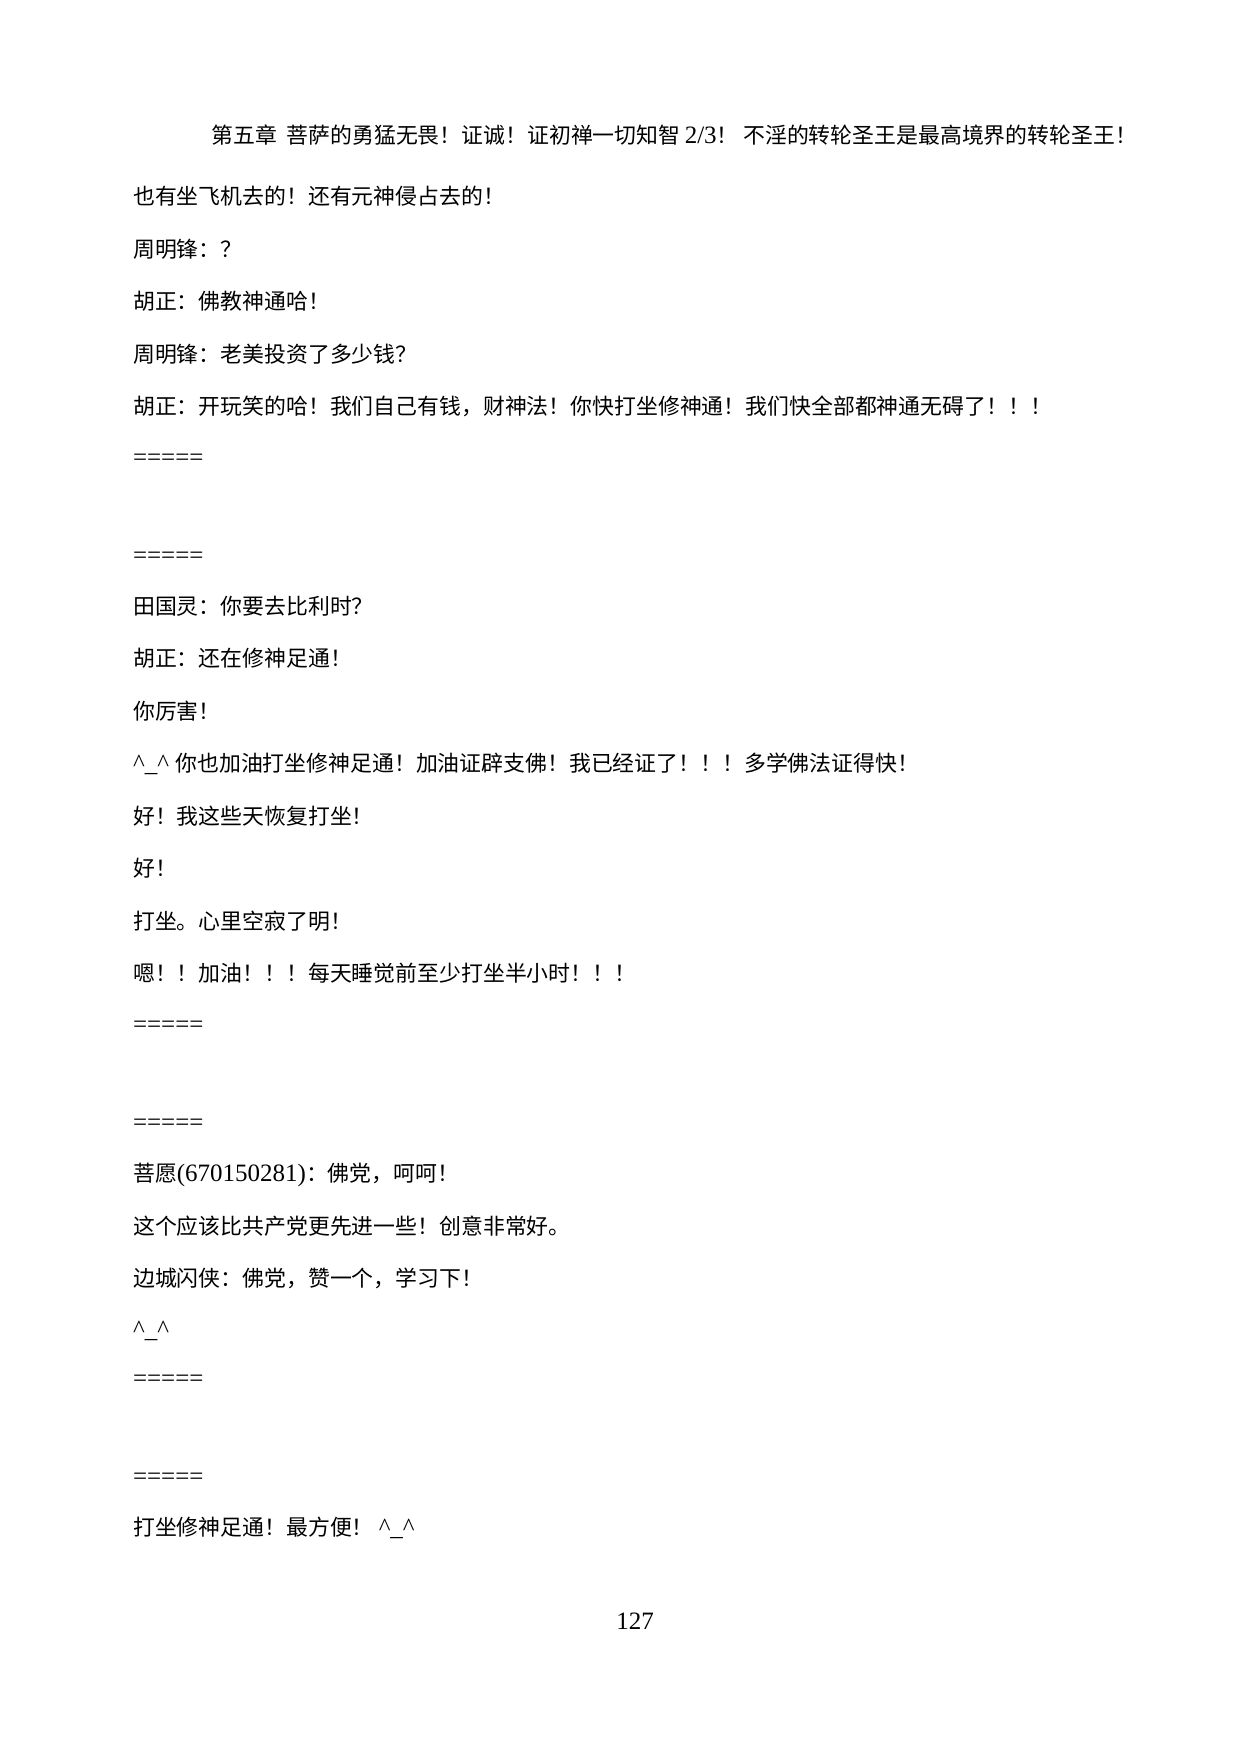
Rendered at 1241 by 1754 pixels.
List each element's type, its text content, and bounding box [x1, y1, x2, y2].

text 边城闪侠：佛党，赞一个，学习下！ [133, 1261, 1137, 1293]
text ===== [133, 1461, 1137, 1489]
text 也有坐飞机去的！还有元神侵占去的！ [133, 179, 1137, 211]
text 周明锋：？ [133, 232, 1137, 263]
text ===== [133, 442, 1137, 471]
text 好！我这些天恢复打坐！ [133, 799, 1137, 831]
text ===== [133, 1363, 1137, 1391]
text 胡正：还在修神足通！ [133, 641, 1137, 673]
text 打坐。心里空寂了明！ [133, 904, 1137, 936]
text ^_^ [133, 1314, 1137, 1342]
text ===== [133, 1107, 1137, 1136]
text 周明锋：老美投资了多少钱？ [133, 337, 1137, 368]
text 田国灵：你要去比利时？ [133, 589, 1137, 621]
text ===== [133, 1009, 1137, 1038]
text 胡正：佛教神通哈！ [133, 284, 1137, 316]
text ===== [133, 540, 1137, 569]
text ^_^ 你也加油打坐修神足通！加油证辟支佛！我已经证了！！！多学佛法证得快！ [133, 746, 1137, 778]
text 好！ [133, 851, 1137, 883]
text 这个应该比共产党更先进一些！创意非常好。 [133, 1209, 1137, 1240]
text 打坐修神足通！最方便！ ^_^ [133, 1510, 1137, 1542]
text 菩愿(670150281)：佛党，呵呵！ [133, 1156, 1137, 1188]
text 胡正：开玩笑的哈！我们自己有钱，财神法！你快打坐修神通！我们快全部都神通无碍了！！！ [133, 389, 1137, 421]
text 你厉害！ [133, 694, 1137, 726]
text 嗯！！加油！！！每天睡觉前至少打坐半小时！！！ [133, 956, 1137, 988]
